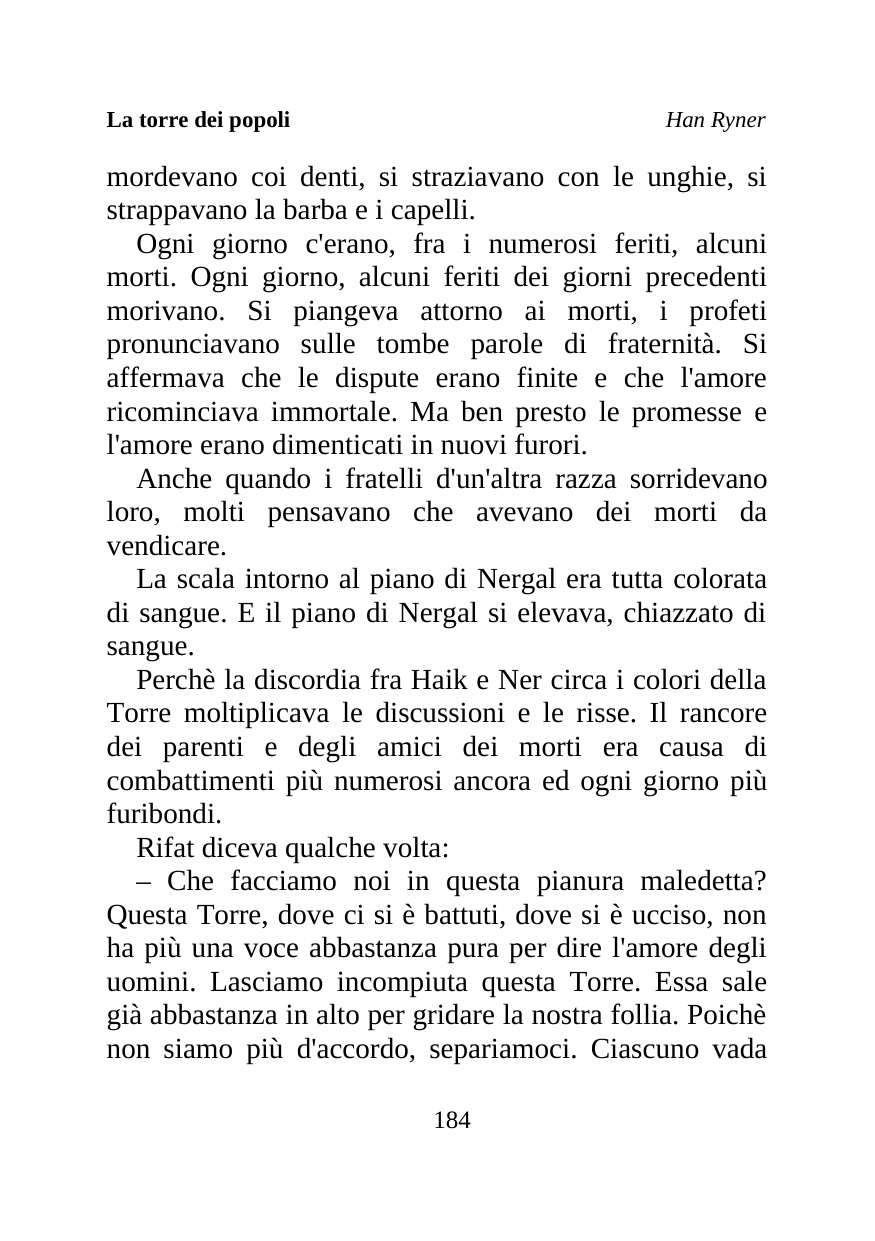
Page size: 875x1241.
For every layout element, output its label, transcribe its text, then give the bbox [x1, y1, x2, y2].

text Perchè la discordia fra Haik e Ner circa i colori della Torre moltiplicava le discussioni e le risse. Il rancore dei parenti e degli amici dei morti era causa di combattimenti più numerosi ancora ed ogni giorno più furibondi. [106, 662, 768, 830]
text mordevano coi denti, si straziavano con le unghie, si strappavano la barba e i capelli. [106, 159, 768, 226]
text La scala intorno al piano di Nergal era tutta colorata di sangue. E il piano di Nergal si elevava, chiazzato di sangue. [106, 561, 768, 662]
text – Che facciamo noi in questa pianura maledetta? Questa Torre, dove ci si è battuti, dove si è ucciso, non ha più una voce abbastanza pura per dire l'amore degli uomini. Lasciamo incompiuta questa Torre. Essa sale già abbastanza in alto per gridare la nostra follia. Poichè non siamo più d'accordo, separiamoci. Ciascuno vada [106, 863, 768, 1064]
text Anche quando i fratelli d'un'altra razza sorridevano loro, molti pensavano che avevano dei morti da vendicare. [106, 461, 768, 561]
text Ogni giorno c'erano, fra i numerosi feriti, alcuni morti. Ogni giorno, alcuni feriti dei giorni precedenti morivano. Si piangeva attorno ai morti, i profeti pronunciavano sulle tombe parole di fraternità. Si affermava che le dispute erano finite e che l'amore ricominciava immortale. Ma ben presto le promesse e l'amore erano dimenticati in nuovi furori. [106, 226, 768, 461]
text Rifat diceva qualche volta: [106, 830, 768, 863]
